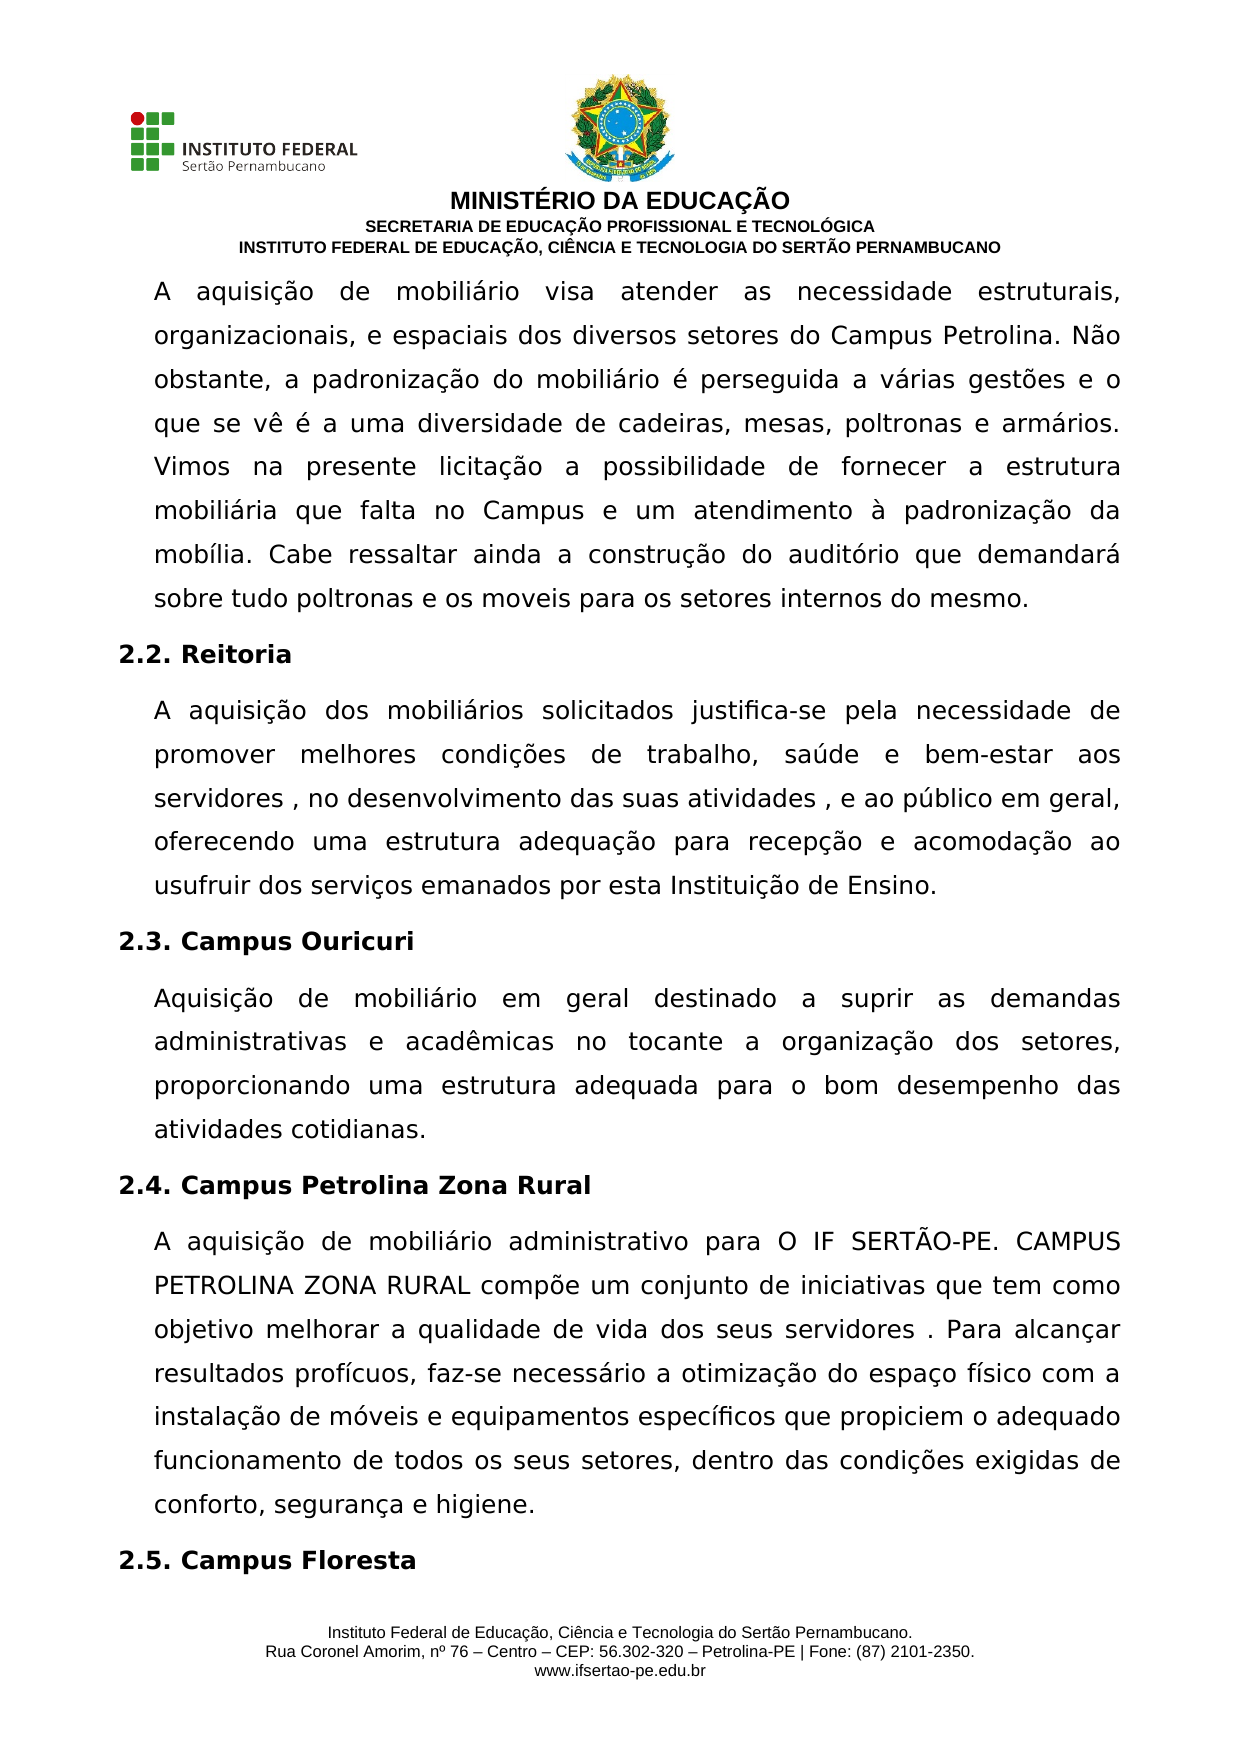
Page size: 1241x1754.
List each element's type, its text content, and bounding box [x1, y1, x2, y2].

text A aquisição de mobiliário visa atender as necessidade estruturais, organizacionais, e espaciais dos diversos setores do Campus Petrolina. Não obstante, a padronização do mobiliário é perseguida a várias gestões e o que se vê é a uma diversidade de cadeiras, mesas, poltronas e armários. Vimos na presente licitação a possibilidade de fornecer a estrutura mobiliária que falta no Campus e um atendimento à padronização da mobília. Cabe ressaltar ainda a construção do auditório que demandará sobre tudo poltronas e os moveis para os setores internos do mesmo. [153, 278, 1122, 613]
text 2.4. Campus Petrolina Zona Rural [118, 1171, 1122, 1201]
picture [565, 74, 675, 182]
text 2.5. Campus Floresta [118, 1546, 1122, 1576]
picture [130, 112, 358, 171]
text A aquisição dos mobiliários solicitados justifica-se pela necessidade de promover melhores condições de trabalho, saúde e bem-estar aos servidores , no desenvolvimento das suas atividades , e ao público em geral, oferecendo uma estrutura adequação para recepção e acomodação ao usufruir dos serviços emanados por esta Instituição de Ensino. [153, 696, 1122, 901]
text 2.2. Reitoria [118, 640, 1122, 669]
text Aquisição de mobiliário em geral destinado a suprir as demandas administrativas e acadêmicas no tocante a organização dos setores, proporcionando uma estrutura adequada para o bom desempenho das atividades cotidianas. [153, 984, 1122, 1144]
text A aquisição de mobiliário administrativo para O IF SERTÃO-PE. CAMPUS PETROLINA ZONA RURAL compõe um conjunto de iniciativas que tem como objetivo melhorar a qualidade de vida dos seus servidores . Para alcançar resultados profícuos, faz-se necessário a otimização do espaço físico com a instalação de móveis e equipamentos específicos que propiciem o adequado funcionamento de todos os seus setores, dentro das condições exigidas de conforto, segurança e higiene. [153, 1228, 1122, 1519]
text 2.3. Campus Ouricuri [118, 928, 1122, 957]
